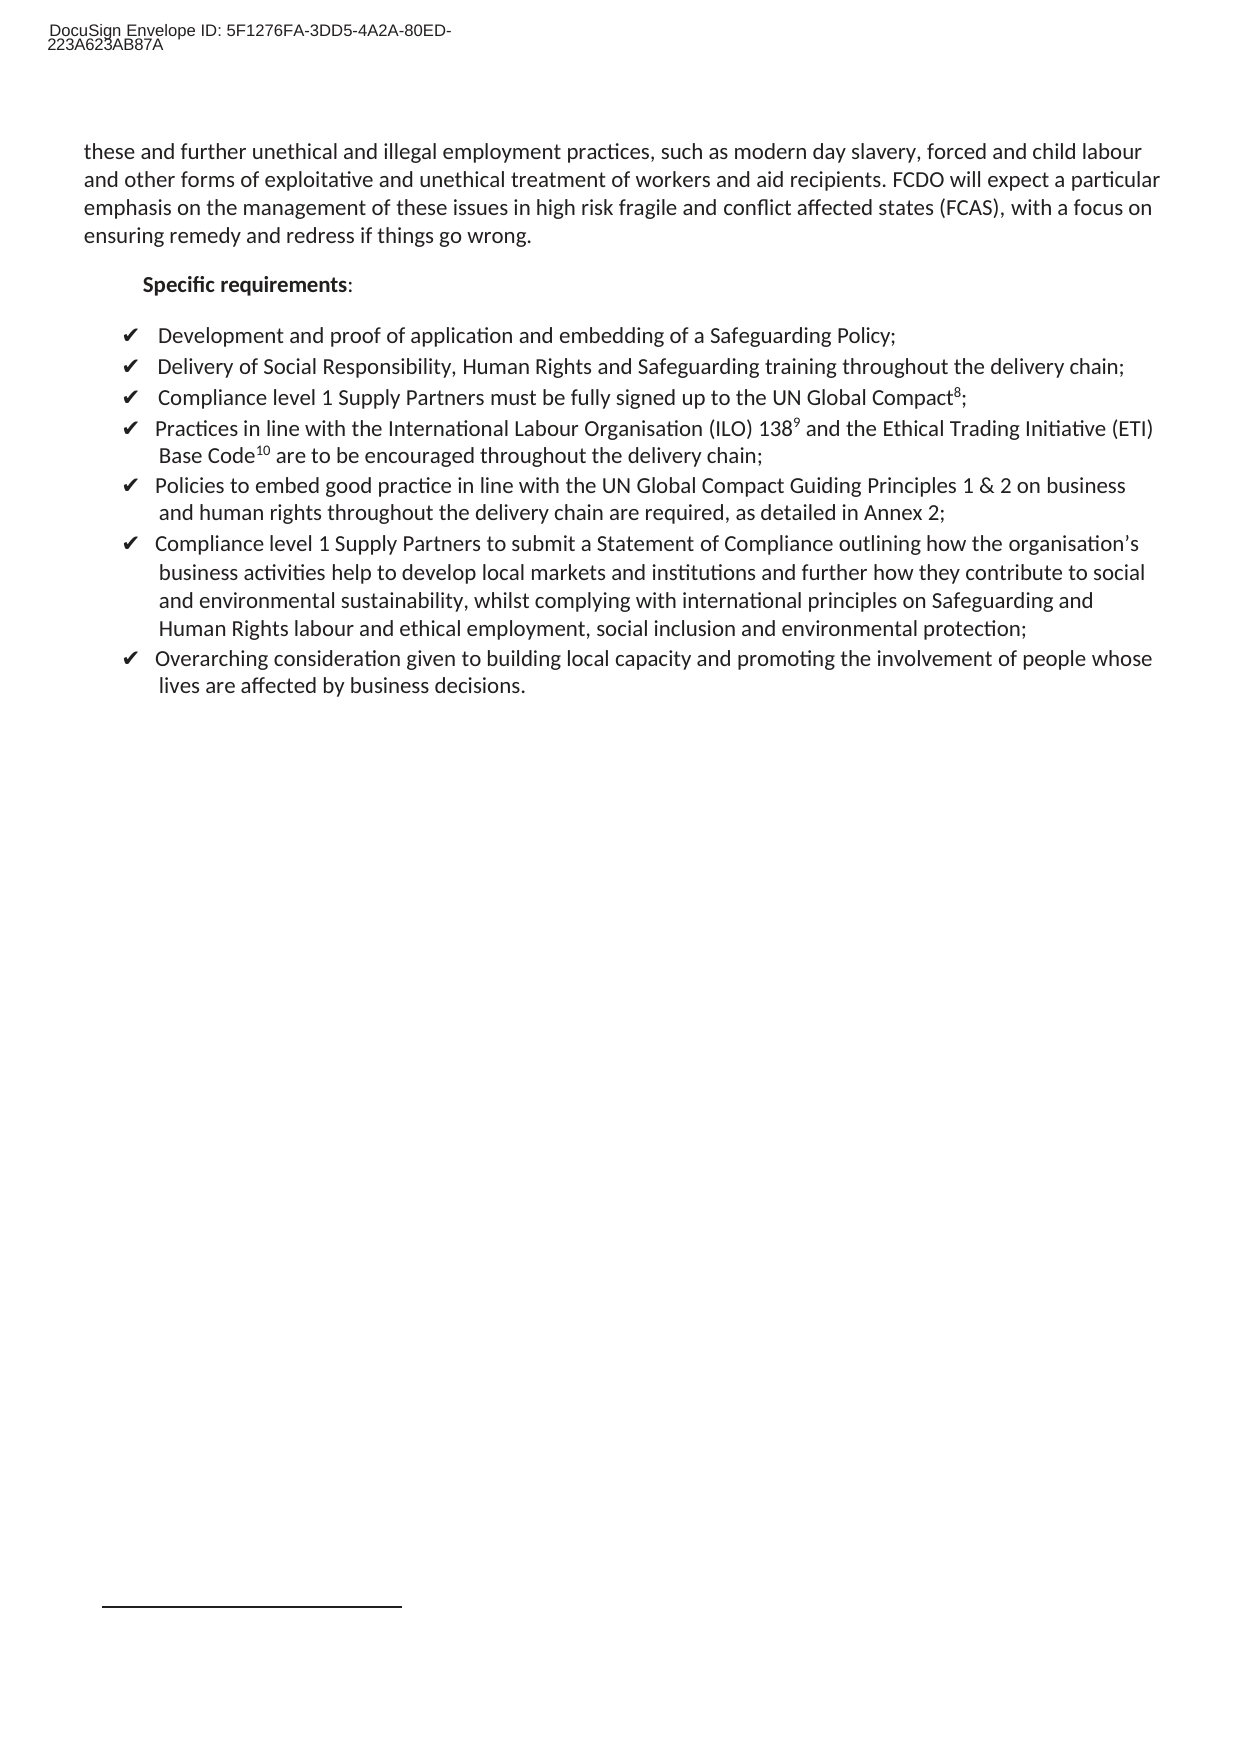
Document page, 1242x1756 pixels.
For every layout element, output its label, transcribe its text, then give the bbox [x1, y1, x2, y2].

text ✔ Compliance level 1 Supply Partners must be fully signed up to the UN Global Compact8; [121, 381, 1212, 412]
subtitle Specific requirements: [143, 270, 1212, 298]
text ✔ Policies to embed good practice in line with the UN Global Compact Guiding Principles 1 & 2 on business and human rights throughout the delivery chain are required, as detailed in Annex 2; [121, 469, 1137, 526]
text ✔ Delivery of Social Responsibility, Human Rights and Safeguarding training throughout the delivery chain; [121, 350, 1212, 381]
text ✔ Development and proof of application and embedding of a Safeguarding Policy; [121, 319, 1212, 350]
text ✔ Practices in line with the International Labour Organisation (ILO) 1389 and the Ethical Trading Initiative (ETI) Base Code10 are to be encouraged throughout the delivery chain; [121, 412, 1159, 469]
text ✔ Overarching consideration given to building local capacity and promoting the involvement of people whose lives are affected by business decisions. [121, 642, 1159, 699]
text ✔ Compliance level 1 Supply Partners to submit a Statement of Compliance outlining how the organisation’s business activities help to develop local markets and institutions and further how they contribute to social and environmental sustainability, whilst complying with international principles on Safeguarding and Human Rights labour and ethical employment, social inclusion and environmental protection; [121, 526, 1159, 642]
text these and further unethical and illegal employment practices, such as modern day slavery, forced and child labour and other forms of exploitative and unethical treatment of workers and aid recipients. FCDO will expect a particular emphasis on the management of these issues in high risk fragile and conflict affected states (FCAS), with a focus on ensuring remedy and redress if things go wrong. [84, 137, 1166, 249]
